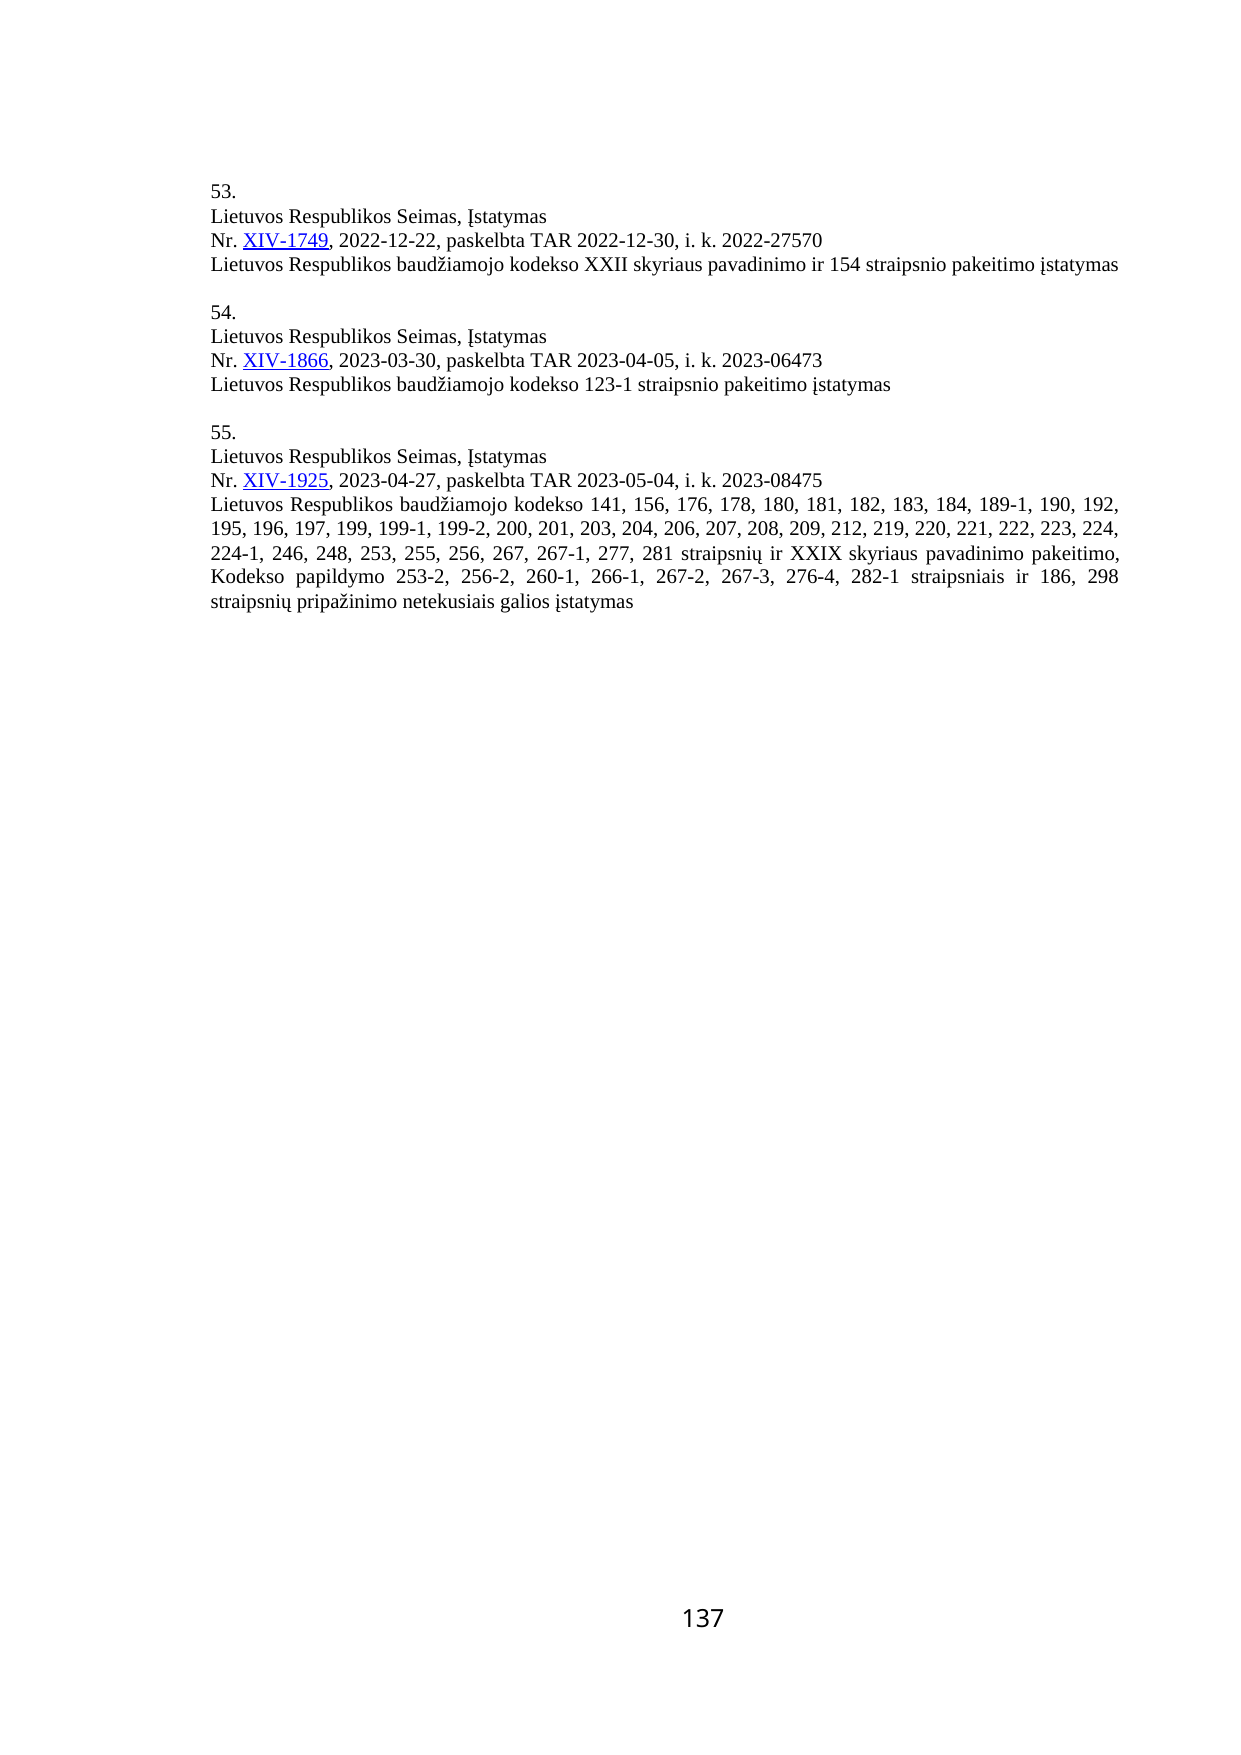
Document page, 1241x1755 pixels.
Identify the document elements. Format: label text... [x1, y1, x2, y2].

text Lietuvos Respublikos Seimas, Įstatymas [210, 444, 1120, 468]
text Lietuvos Respublikos Seimas, Įstatymas [210, 203, 1120, 228]
text 55. [210, 420, 1120, 444]
text Lietuvos Respublikos Seimas, Įstatymas [210, 324, 1120, 348]
text Lietuvos Respublikos baudžiamojo kodekso XXII skyriaus pavadinimo ir 154 straipsnio pakeitimo įstatymas [210, 252, 1120, 276]
text 53. [210, 179, 1120, 203]
text Lietuvos Respublikos baudžiamojo kodekso 141, 156, 176, 178, 180, 181, 182, 183, 184, 189-1, 190, 192, 195, 196, 197, 199, 199-1, 199-2, 200, 201, 203, 204, 206, 207, 208, 209, 212, 219, 220, 221, 222, 223, 224, 224-1, 246, 248, 253, 255, 256, 267, 267-1, 277, 281 straipsnių ir XXIX skyriaus pavadinimo pakeitimo, Kodekso papildymo 253-2, 256-2, 260-1, 266-1, 267-2, 267-3, 276-4, 282-1 straipsniais ir 186, 298 straipsnių pripažinimo netekusiais galios įstatymas [210, 492, 1120, 613]
text Lietuvos Respublikos baudžiamojo kodekso 123-1 straipsnio pakeitimo įstatymas [210, 372, 1120, 396]
text Nr. XIV-1749, 2022-12-22, paskelbta TAR 2022-12-30, i. k. 2022-27570 [210, 228, 1120, 252]
text 54. [210, 300, 1120, 324]
text Nr. XIV-1866, 2023-03-30, paskelbta TAR 2023-04-05, i. k. 2023-06473 [210, 348, 1120, 372]
text Nr. XIV-1925, 2023-04-27, paskelbta TAR 2023-05-04, i. k. 2023-08475 [210, 468, 1120, 492]
